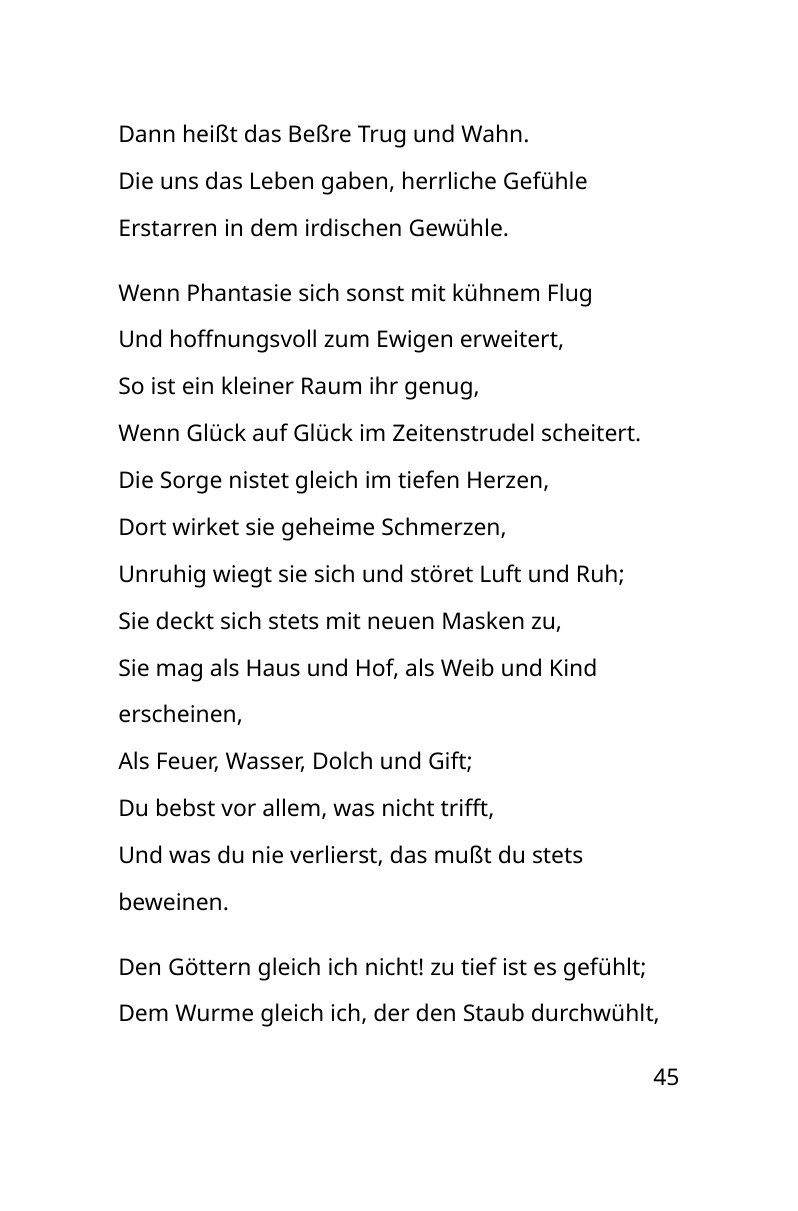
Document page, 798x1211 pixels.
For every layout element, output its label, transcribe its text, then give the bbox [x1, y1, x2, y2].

text Den Göttern gleich ich nicht! zu tief ist es gefühlt; Dem Wurme gleich ich, der den Staub durchwühlt, [118, 950, 679, 1028]
text Wenn Phantasie sich sonst mit kühnem Flug Und hoffnungsvoll zum Ewigen erweitert, So ist ein kleiner Raum ihr genug, Wenn Glück auf Glück im Zeitenstrudel scheitert. Die Sorge nistet gleich im tiefen Herzen, Dort wirket sie geheime Schmerzen, Unruhig wiegt sie sich und störet Luft und Ruh; Sie deckt sich stets mit neuen Masken zu, Sie mag als Haus und Hof, als Weib und Kind erscheinen, Als Feuer, Wasser, Dolch und Gift; Du bebst vor allem, was nicht trifft, Und was du nie verlierst, das mußt du stets beweinen. [118, 276, 679, 917]
text Dann heißt das Beßre Trug und Wahn. Die uns das Leben gaben, herrliche Gefühle Erstarren in dem irdischen Gewühle. [118, 118, 679, 243]
